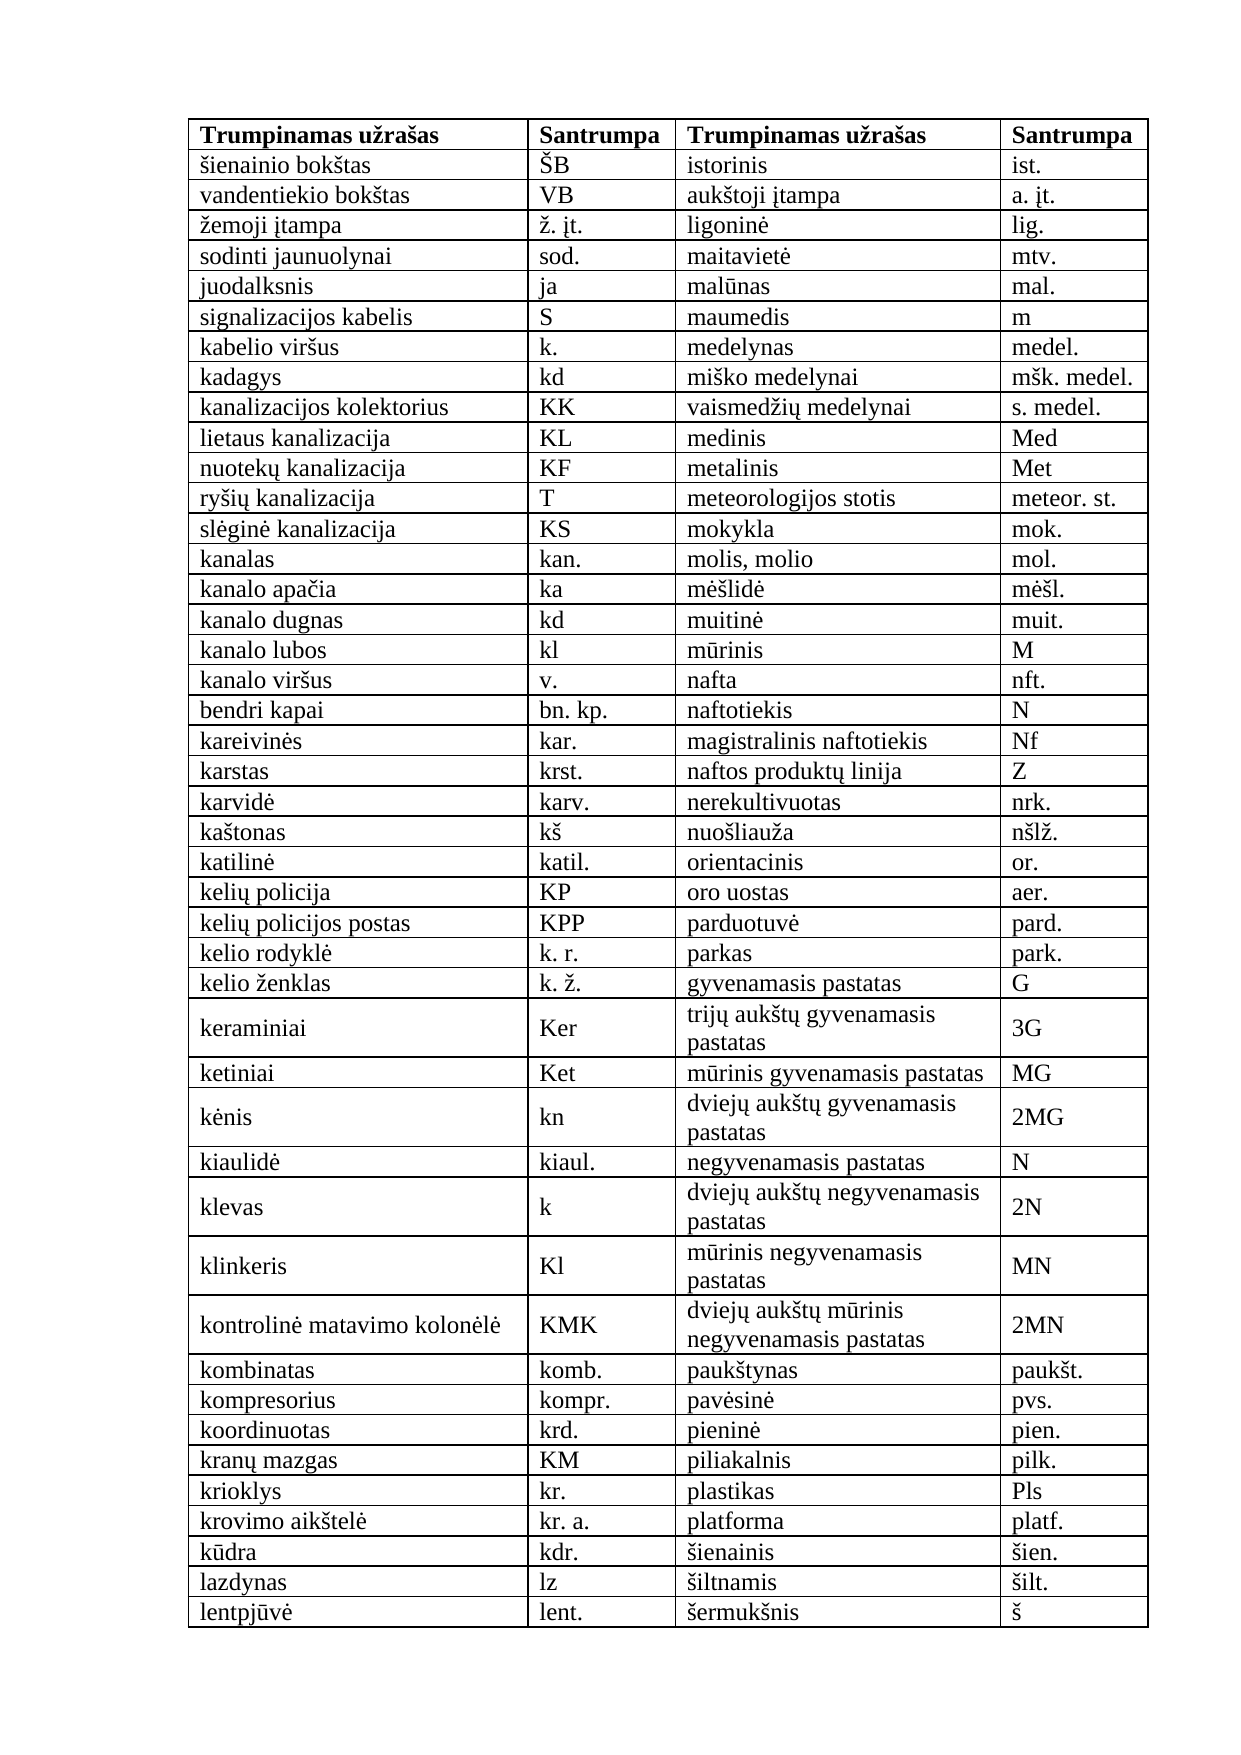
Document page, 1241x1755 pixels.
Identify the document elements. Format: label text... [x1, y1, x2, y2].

table_cell kanalo apačia [189, 575, 527, 603]
table_cell Nf [1001, 726, 1147, 755]
table_cell karvidė [189, 787, 527, 815]
table_cell mokykla [676, 514, 1000, 542]
table_cell slėginė kanalizacija [189, 514, 527, 542]
table_cell karv. [529, 787, 675, 815]
table_cell karstas [189, 756, 527, 785]
table_cell metalinis [676, 453, 1000, 482]
table_cell kl [529, 635, 675, 664]
table_cell klevas [189, 1178, 527, 1235]
table_cell MG [1001, 1058, 1147, 1087]
table_cell kūdra [189, 1537, 527, 1565]
table_cell mūrinis gyvenamasis pastatas [676, 1058, 1000, 1087]
table_cell kd [529, 605, 675, 633]
table_cell kanalo dugnas [189, 605, 527, 633]
table_cell dviejų aukštų gyvenamasis pastatas [676, 1088, 1000, 1146]
table_cell 2MN [1001, 1296, 1147, 1353]
table_cell KP [529, 878, 675, 906]
table_cell k. r. [529, 938, 675, 967]
table_cell aer. [1001, 878, 1147, 906]
table_cell kar. [529, 726, 675, 755]
table_cell mūrinis negyvenamasis pastatas [676, 1237, 1000, 1294]
table_cell plastikas [676, 1476, 1000, 1505]
table_cell paukštynas [676, 1355, 1000, 1383]
table_cell nerekultivuotas [676, 787, 1000, 815]
table_cell maitavietė [676, 241, 1000, 270]
table_cell medelynas [676, 332, 1000, 361]
table_cell parkas [676, 938, 1000, 967]
table_cell ist. [1001, 150, 1147, 179]
table_cell kareivinės [189, 726, 527, 755]
table_cell keraminiai [189, 999, 527, 1056]
table_cell meteor. st. [1001, 483, 1147, 512]
table_cell klinkeris [189, 1237, 527, 1294]
table_cell malūnas [676, 271, 1000, 300]
table_cell gyvenamasis pastatas [676, 968, 1000, 997]
table_cell krovimo aikštelė [189, 1506, 527, 1535]
table_cell muit. [1001, 605, 1147, 633]
table_cell m [1001, 302, 1147, 330]
table_cell paukšt. [1001, 1355, 1147, 1383]
table_cell ž. įt. [529, 211, 675, 239]
table_cell kompresorius [189, 1385, 527, 1414]
table_cell kn [529, 1088, 675, 1146]
table_cell ja [529, 271, 675, 300]
table_cell kd [529, 362, 675, 391]
table_cell nšlž. [1001, 817, 1147, 846]
table_cell aukštoji įtampa [676, 180, 1000, 209]
table_cell lentpjūvė [189, 1597, 527, 1626]
table_cell dviejų aukštų negyvenamasis pastatas [676, 1178, 1000, 1235]
table_cell kėnis [189, 1088, 527, 1146]
table_cell MN [1001, 1237, 1147, 1294]
table_cell vaismedžių medelynai [676, 393, 1000, 421]
table_cell koordinuotas [189, 1415, 527, 1444]
table_cell kelio rodyklė [189, 938, 527, 967]
table_cell kombinatas [189, 1355, 527, 1383]
table_cell 3G [1001, 999, 1147, 1056]
table_cell dviejų aukštų mūrinis negyvenamasis pastatas [676, 1296, 1000, 1353]
table_cell platf. [1001, 1506, 1147, 1535]
table_cell kabelio viršus [189, 332, 527, 361]
table_cell meteorologijos stotis [676, 483, 1000, 512]
table_header Trumpinamas užrašas [676, 120, 1000, 148]
table_cell orientacinis [676, 847, 1000, 876]
table_cell kadagys [189, 362, 527, 391]
table_header Santrumpa [529, 120, 675, 148]
table_cell medinis [676, 423, 1000, 452]
table_cell katil. [529, 847, 675, 876]
table_cell istorinis [676, 150, 1000, 179]
table_cell molis, molio [676, 544, 1000, 573]
table_cell N [1001, 1147, 1147, 1176]
table_cell a. įt. [1001, 180, 1147, 209]
table_cell krioklys [189, 1476, 527, 1505]
table_cell maumedis [676, 302, 1000, 330]
table_cell Kl [529, 1237, 675, 1294]
table_cell kan. [529, 544, 675, 573]
table_cell M [1001, 635, 1147, 664]
table_cell or. [1001, 847, 1147, 876]
table_cell lz [529, 1567, 675, 1596]
table_cell žemoji įtampa [189, 211, 527, 239]
table_cell lent. [529, 1597, 675, 1626]
table_cell kelių policija [189, 878, 527, 906]
table_cell bendri kapai [189, 696, 527, 724]
table_cell KF [529, 453, 675, 482]
table_cell Ket [529, 1058, 675, 1087]
table_cell pvs. [1001, 1385, 1147, 1414]
table_cell kranų mazgas [189, 1446, 527, 1474]
table_cell k. [529, 332, 675, 361]
table_cell kanalo lubos [189, 635, 527, 664]
table_cell v. [529, 665, 675, 694]
table_cell pilk. [1001, 1446, 1147, 1474]
table_cell mėšl. [1001, 575, 1147, 603]
table_cell kelių policijos postas [189, 908, 527, 937]
table_cell kš [529, 817, 675, 846]
table_cell G [1001, 968, 1147, 997]
table_cell bn. kp. [529, 696, 675, 724]
table_cell mal. [1001, 271, 1147, 300]
table_cell KMK [529, 1296, 675, 1353]
table_cell krst. [529, 756, 675, 785]
table_cell magistralinis naftotiekis [676, 726, 1000, 755]
table_cell Ker [529, 999, 675, 1056]
table_cell KL [529, 423, 675, 452]
table_cell 2N [1001, 1178, 1147, 1235]
table_cell medel. [1001, 332, 1147, 361]
table_header Santrumpa [1001, 120, 1147, 148]
table_cell KPP [529, 908, 675, 937]
table_cell 2MG [1001, 1088, 1147, 1146]
table_cell VB [529, 180, 675, 209]
table_cell pieninė [676, 1415, 1000, 1444]
table_cell šienainis [676, 1537, 1000, 1565]
table_cell piliakalnis [676, 1446, 1000, 1474]
table_cell Z [1001, 756, 1147, 785]
table_cell šiltnamis [676, 1567, 1000, 1596]
table_cell platforma [676, 1506, 1000, 1535]
table_cell miško medelynai [676, 362, 1000, 391]
table_cell kanalizacijos kolektorius [189, 393, 527, 421]
table_header Trumpinamas užrašas [189, 120, 527, 148]
table_cell kr. [529, 1476, 675, 1505]
table_cell parduotuvė [676, 908, 1000, 937]
table_cell š [1001, 1597, 1147, 1626]
table_cell k. ž. [529, 968, 675, 997]
table_cell nrk. [1001, 787, 1147, 815]
table_cell k [529, 1178, 675, 1235]
table_cell kanalas [189, 544, 527, 573]
table_cell naftotiekis [676, 696, 1000, 724]
table_cell S [529, 302, 675, 330]
table_cell signalizacijos kabelis [189, 302, 527, 330]
table_cell kontrolinė matavimo kolonėlė [189, 1296, 527, 1353]
table_cell T [529, 483, 675, 512]
table_cell ŠB [529, 150, 675, 179]
table_cell krd. [529, 1415, 675, 1444]
table_cell ka [529, 575, 675, 603]
table_cell mūrinis [676, 635, 1000, 664]
table_cell katilinė [189, 847, 527, 876]
table_cell pavėsinė [676, 1385, 1000, 1414]
table_cell ryšių kanalizacija [189, 483, 527, 512]
table_cell sodinti jaunuolynai [189, 241, 527, 270]
table_cell ligoninė [676, 211, 1000, 239]
table_cell šien. [1001, 1537, 1147, 1565]
table_cell pard. [1001, 908, 1147, 937]
table_cell mėšlidė [676, 575, 1000, 603]
table_cell mtv. [1001, 241, 1147, 270]
table_cell Pls [1001, 1476, 1147, 1505]
table_cell Met [1001, 453, 1147, 482]
table_cell kaštonas [189, 817, 527, 846]
table_cell komb. [529, 1355, 675, 1383]
table_cell s. medel. [1001, 393, 1147, 421]
table_cell nuošliauža [676, 817, 1000, 846]
table_cell Med [1001, 423, 1147, 452]
table_cell KK [529, 393, 675, 421]
table_cell KM [529, 1446, 675, 1474]
table_cell kiaul. [529, 1147, 675, 1176]
table_cell naftos produktų linija [676, 756, 1000, 785]
table_cell lig. [1001, 211, 1147, 239]
table_cell juodalksnis [189, 271, 527, 300]
table_cell mšk. medel. [1001, 362, 1147, 391]
table_cell trijų aukštų gyvenamasis pastatas [676, 999, 1000, 1056]
table_cell nafta [676, 665, 1000, 694]
table_cell oro uostas [676, 878, 1000, 906]
table_cell N [1001, 696, 1147, 724]
table_cell kdr. [529, 1537, 675, 1565]
table_cell mok. [1001, 514, 1147, 542]
table_cell kelio ženklas [189, 968, 527, 997]
table_cell negyvenamasis pastatas [676, 1147, 1000, 1176]
table_cell lazdynas [189, 1567, 527, 1596]
table_cell nuotekų kanalizacija [189, 453, 527, 482]
table_cell pien. [1001, 1415, 1147, 1444]
table_cell muitinė [676, 605, 1000, 633]
table_cell šermukšnis [676, 1597, 1000, 1626]
table_cell kompr. [529, 1385, 675, 1414]
table_cell park. [1001, 938, 1147, 967]
table_cell lietaus kanalizacija [189, 423, 527, 452]
table_cell vandentiekio bokštas [189, 180, 527, 209]
table_cell šienainio bokštas [189, 150, 527, 179]
table_cell sod. [529, 241, 675, 270]
table_cell ketiniai [189, 1058, 527, 1087]
table_cell nft. [1001, 665, 1147, 694]
table_cell KS [529, 514, 675, 542]
table_cell kiaulidė [189, 1147, 527, 1176]
table_cell šilt. [1001, 1567, 1147, 1596]
table_cell mol. [1001, 544, 1147, 573]
table_cell kr. a. [529, 1506, 675, 1535]
table_cell kanalo viršus [189, 665, 527, 694]
